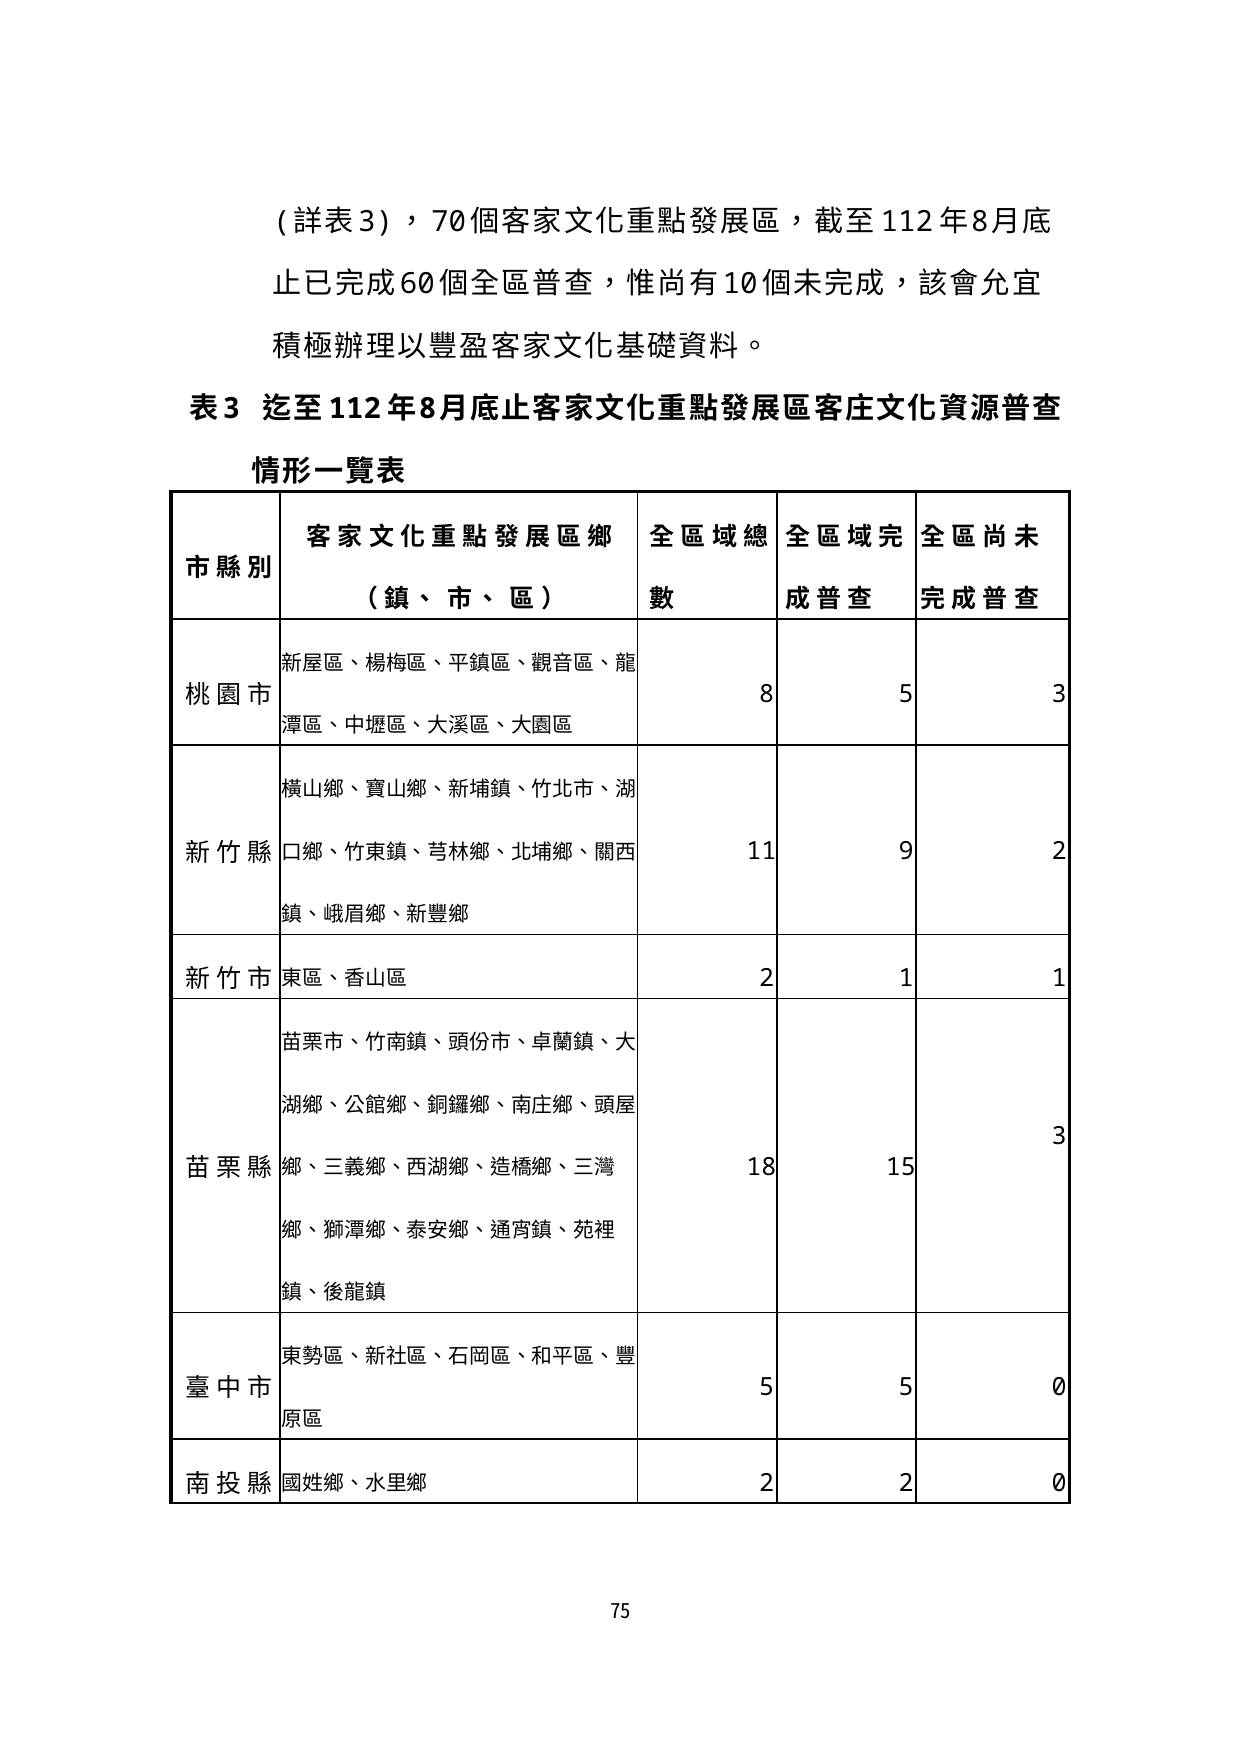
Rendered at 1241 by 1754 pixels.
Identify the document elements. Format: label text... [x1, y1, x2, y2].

table_cell 新竹市 [173, 935, 279, 997]
table_cell 南投縣 [173, 1440, 279, 1502]
table_cell 國姓鄉、水里鄉 [281, 1440, 637, 1502]
table_cell 2 [778, 1440, 915, 1502]
table_cell 新竹縣 [173, 746, 279, 933]
text (詳表3)，70個客家文化重點發展區，截至112年8月底止已完成60個全區普查，惟尚有10個未完成，該會允宜積極辦理以豐盈客家文化基礎資料。 [266, 177, 1063, 365]
table_cell 8 [638, 620, 776, 744]
table_header 全區域總數 [638, 493, 776, 618]
table_cell 2 [638, 1440, 776, 1502]
table_cell 5 [778, 620, 915, 744]
table_cell 苗栗市、竹南鎮、頭份市、卓蘭鎮、大湖鄉、公館鄉、銅鑼鄉、南庄鄉、頭屋鄉、三義鄉、西湖鄉、造橋鄉、三灣鄉、獅潭鄉、泰安鄉、通宵鎮、苑裡鎮、後龍鎮 [281, 999, 637, 1312]
table_cell 9 [778, 746, 915, 933]
table_cell 2 [638, 935, 776, 997]
table_cell 18 [638, 999, 776, 1312]
table_cell 新屋區、楊梅區、平鎮區、觀音區、龍潭區、中壢區、大溪區、大園區 [281, 620, 637, 744]
table_cell 1 [778, 935, 915, 997]
table_cell 15 [778, 999, 915, 1312]
table_cell 橫山鄉、寶山鄉、新埔鎮、竹北市、湖口鄉、竹東鎮、芎林鄉、北埔鄉、關西鎮、峨眉鄉、新豐鄉 [281, 746, 637, 933]
table_header 全區尚未完成普查 [917, 493, 1068, 618]
table_cell 0 [917, 1440, 1068, 1502]
table_cell 東區、香山區 [281, 935, 637, 997]
table_cell 3 [917, 999, 1068, 1312]
table_cell 5 [778, 1313, 915, 1438]
table_cell 東勢區、新社區、石岡區、和平區、豐原區 [281, 1313, 637, 1438]
table_cell 0 [917, 1313, 1068, 1438]
table_header 客家文化重點發展區鄉 （鎮、市、區） [281, 493, 637, 618]
table_cell 苗栗縣 [173, 999, 279, 1312]
table_cell 5 [638, 1313, 776, 1438]
table_cell 臺中市 [173, 1313, 279, 1438]
table_cell 桃園市 [173, 620, 279, 744]
table_cell 2 [917, 746, 1068, 933]
table_header 全區域完成普查 [778, 493, 915, 618]
table_header 市縣別 [173, 493, 279, 618]
table_cell 3 [917, 620, 1068, 744]
table_cell 1 [917, 935, 1068, 997]
text 表3 迄至112年8月底止客家文化重點發展區客庄文化資源普查情形一覽表 [179, 365, 1065, 490]
table_cell 11 [638, 746, 776, 933]
